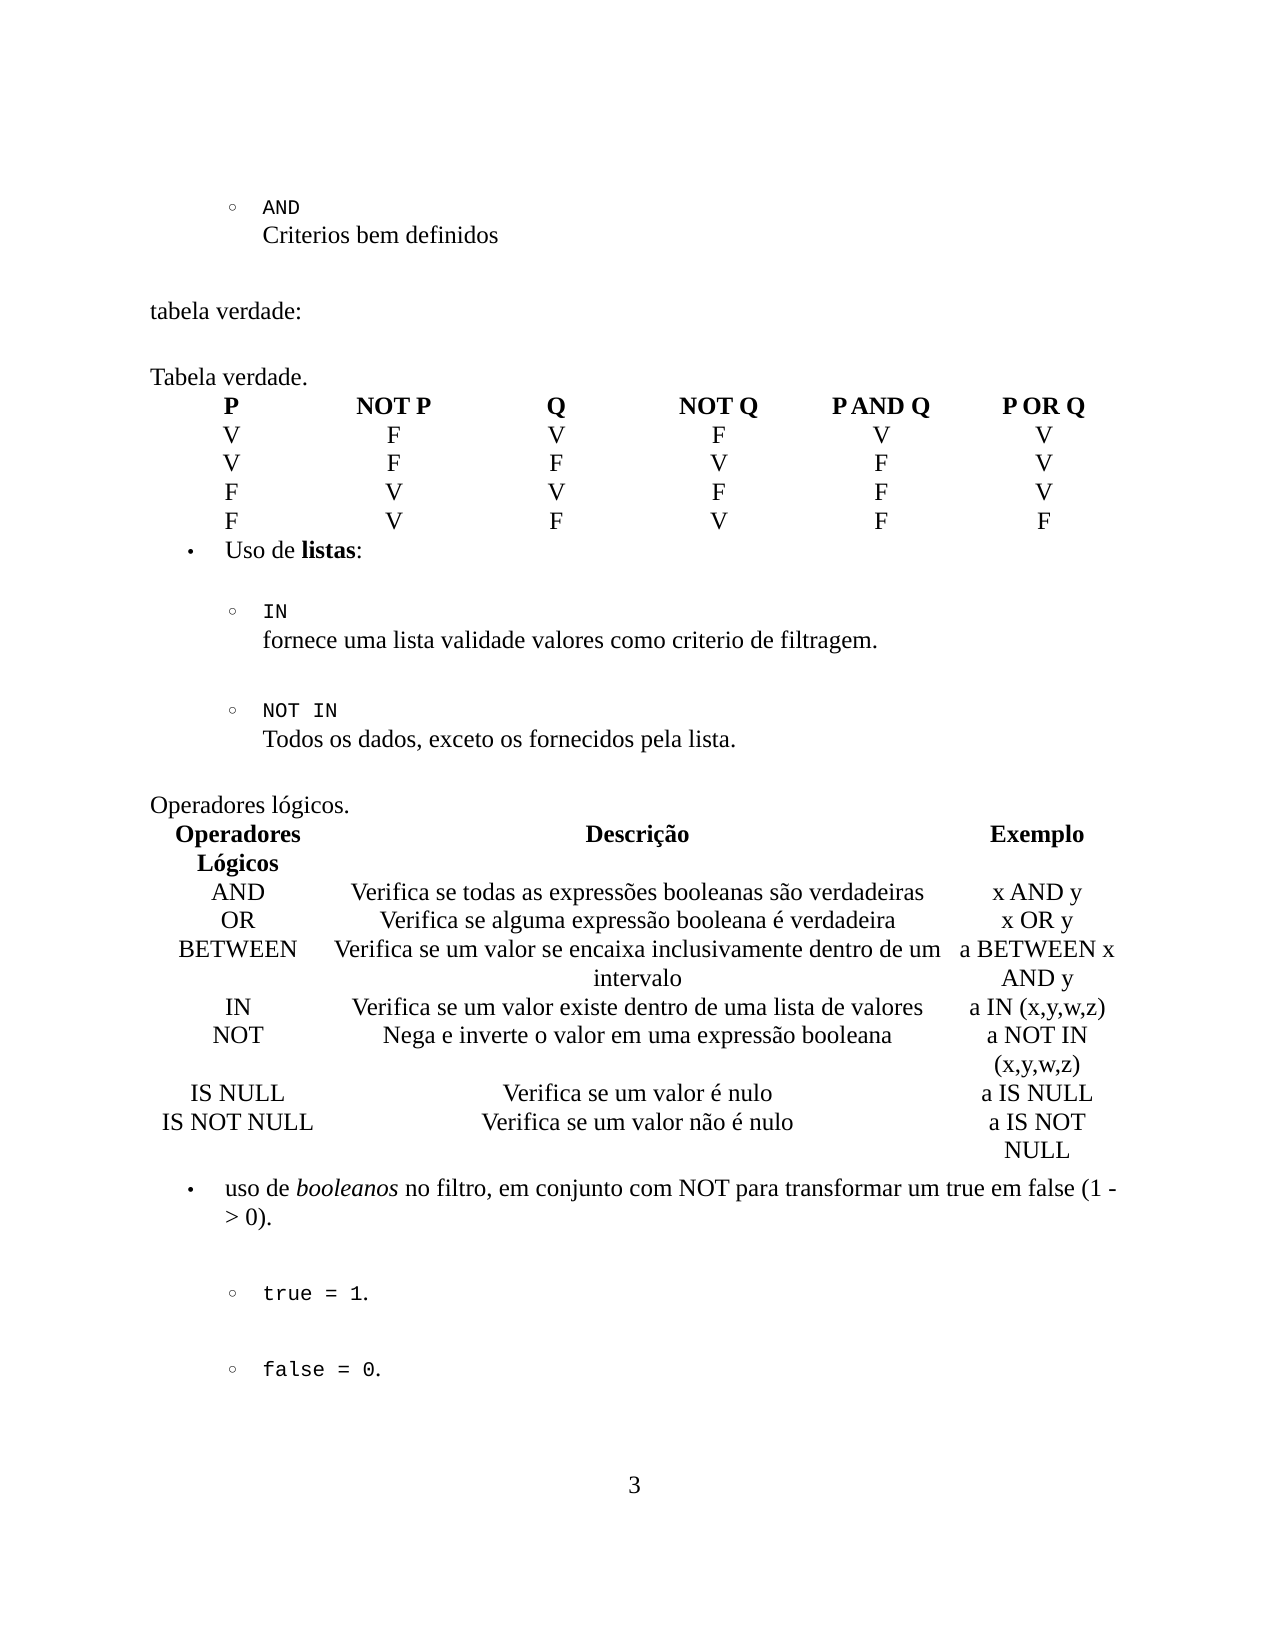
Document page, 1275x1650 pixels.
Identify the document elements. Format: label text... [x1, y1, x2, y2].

table_cell Verifica se um valor não é nulo [326, 1107, 949, 1164]
table_header Descrição [326, 819, 949, 877]
table_cell BETWEEN [150, 934, 326, 992]
list true = 1. [225, 1277, 1125, 1336]
table_cell V [475, 420, 637, 448]
table_header P AND Q [800, 391, 962, 420]
table_cell F [150, 506, 312, 535]
list Uso de listas: [187, 535, 1125, 592]
table_cell V [638, 506, 800, 535]
list [225, 150, 1125, 179]
table_header Exemplo [949, 819, 1125, 877]
table_cell Verifica se todas as expressões booleanas são verdadeiras [326, 877, 949, 905]
table_cell Verifica se um valor se encaixa inclusivamente dentro de um intervalo [326, 934, 949, 992]
table_cell F [800, 506, 962, 535]
table_cell V [963, 420, 1125, 448]
table_cell V [150, 449, 312, 477]
text Tabela verdade. [150, 362, 1125, 391]
table_cell AND [150, 877, 326, 905]
table_cell V [150, 420, 312, 448]
table_header P OR Q [963, 391, 1125, 420]
table_cell F [963, 506, 1125, 535]
table_cell a NOT IN (x,y,w,z) [949, 1020, 1125, 1078]
list AND Criterios bem definidos [225, 197, 1125, 278]
table_cell Nega e inverte o valor em uma expressão booleana [326, 1020, 949, 1078]
table_cell F [150, 477, 312, 506]
table_cell IS NULL [150, 1078, 326, 1107]
table_cell F [313, 449, 475, 477]
table_cell V [963, 449, 1125, 477]
table_cell F [313, 420, 475, 448]
list uso de booleanos no filtro, em conjunto com NOT para transformar um true em false (1 -> 0). [187, 1173, 1125, 1259]
table_cell V [963, 477, 1125, 506]
table_cell IS NOT NULL [150, 1107, 326, 1164]
table_cell a BETWEEN x AND y [949, 934, 1125, 992]
list IN fornece uma lista validade valores como criterio de filtragem. [225, 601, 1125, 682]
table_cell F [800, 449, 962, 477]
table_cell IN [150, 992, 326, 1020]
table_header Q [475, 391, 637, 420]
table_cell Verifica se um valor é nulo [326, 1078, 949, 1107]
table_header P [150, 391, 312, 420]
table_cell NOT [150, 1020, 326, 1078]
table_cell V [313, 506, 475, 535]
table_cell F [475, 449, 637, 477]
table_cell a IS NOT NULL [949, 1107, 1125, 1164]
table_cell V [313, 477, 475, 506]
list NOT IN Todos os dados, exceto os fornecidos pela lista. [225, 700, 1125, 781]
table_header NOT Q [638, 391, 800, 420]
table_cell F [800, 477, 962, 506]
table_cell x AND y [949, 877, 1125, 905]
table_cell a IS NULL [949, 1078, 1125, 1107]
text Operadores lógicos. [150, 790, 1125, 819]
table_cell a IN (x,y,w,z) [949, 992, 1125, 1020]
table_cell x OR y [949, 905, 1125, 934]
table_cell V [638, 449, 800, 477]
table_cell F [638, 477, 800, 506]
table_header Operadores Lógicos [150, 819, 326, 877]
table_cell F [638, 420, 800, 448]
table_cell OR [150, 905, 326, 934]
table_cell V [800, 420, 962, 448]
list false = 0. [225, 1353, 1125, 1412]
table_cell Verifica se um valor existe dentro de uma lista de valores [326, 992, 949, 1020]
text tabela verdade: [150, 296, 1125, 353]
table_cell Verifica se alguma expressão booleana é verdadeira [326, 905, 949, 934]
table_cell V [475, 477, 637, 506]
table_header NOT P [313, 391, 475, 420]
table_cell F [475, 506, 637, 535]
